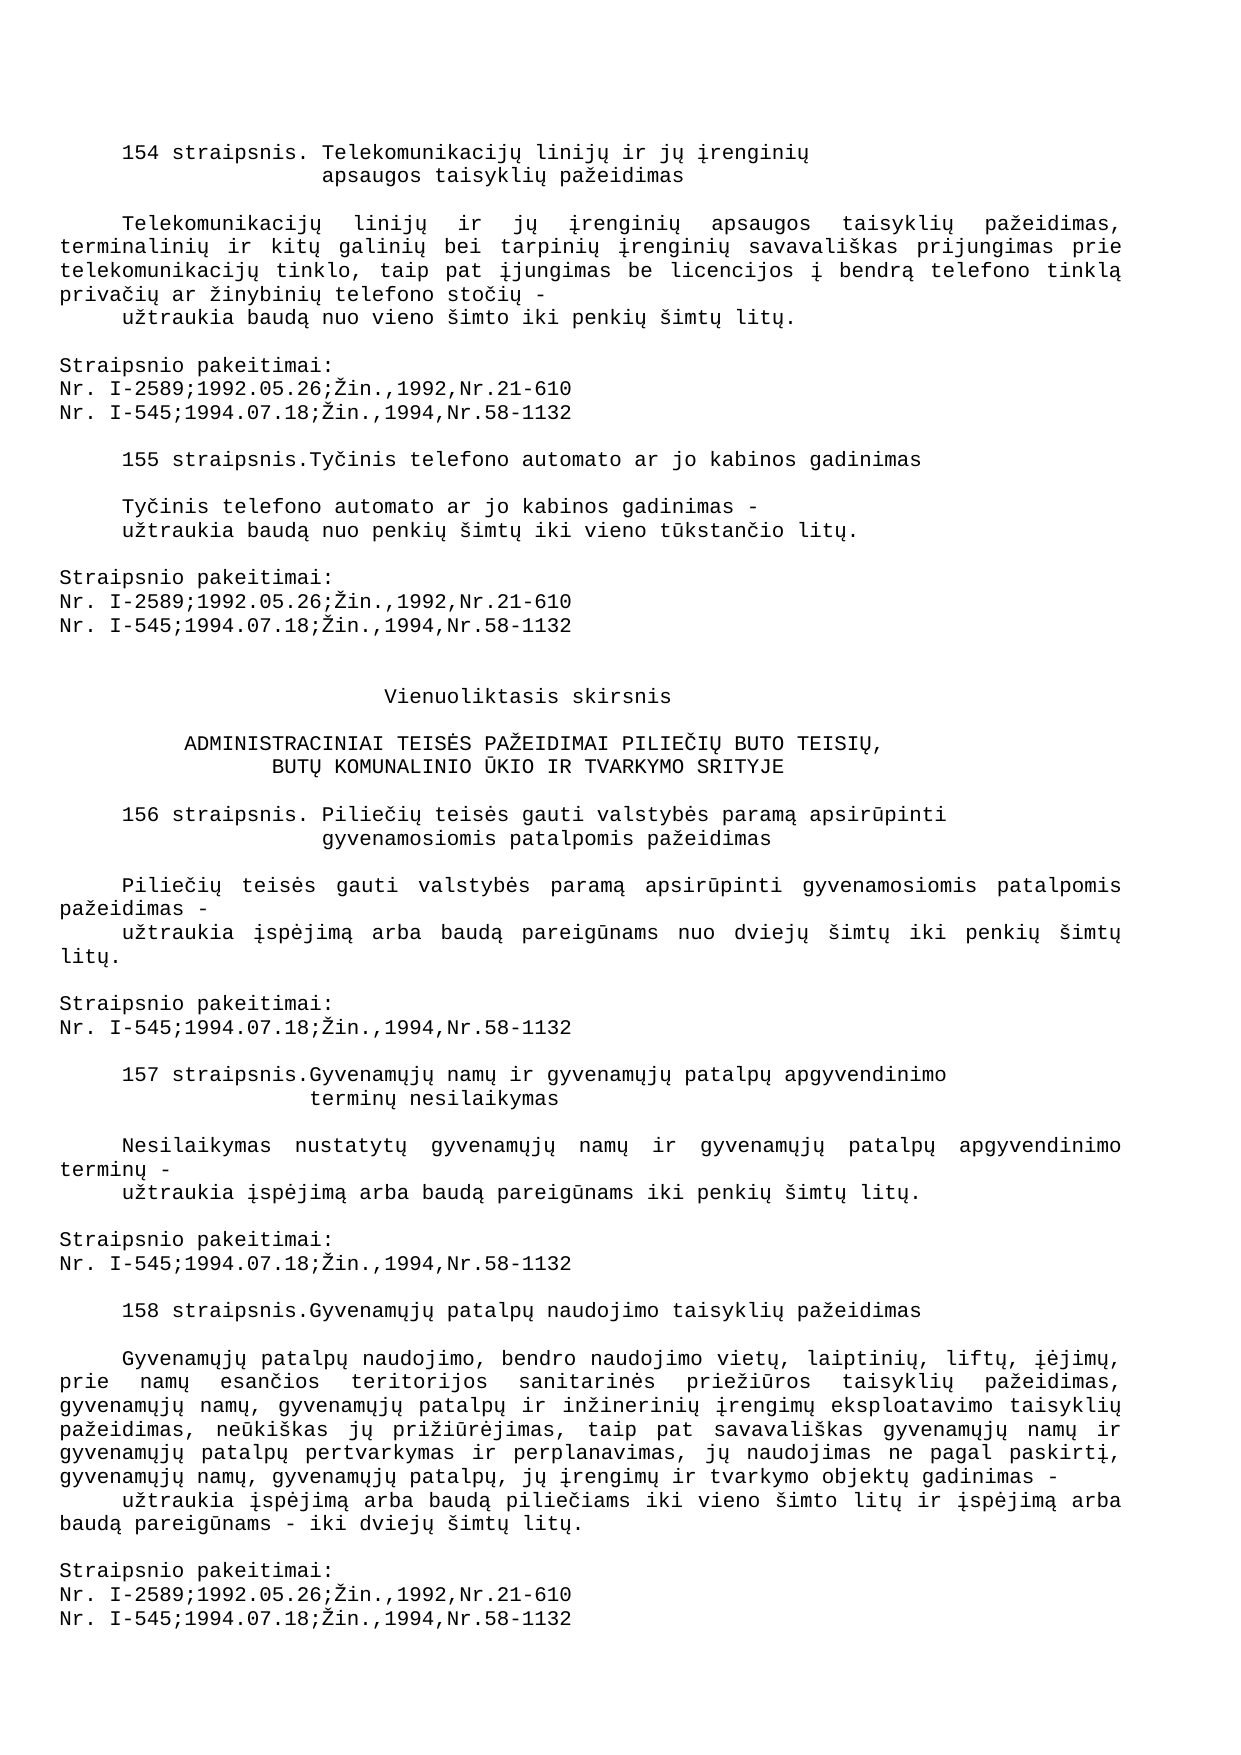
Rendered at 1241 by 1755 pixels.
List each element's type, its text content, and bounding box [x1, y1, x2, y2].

text užtraukia įspėjimą arba baudą pareigūnams nuo dviejų šimtų iki penkių šimtų litų. [59, 922, 1122, 969]
text ADMINISTRACINIAI TEISĖS PAŽEIDIMAI PILIEČIŲ BUTO TEISIŲ, [59, 733, 1122, 757]
text 157 straipsnis.Gyvenamųjų namų ir gyvenamųjų patalpų apgyvendinimo [59, 1064, 1122, 1088]
text apsaugos taisyklių pažeidimas [59, 165, 1122, 189]
text terminų nesilaikymas [59, 1088, 1122, 1111]
text Vienuoliktasis skirsnis [59, 686, 1122, 709]
text Straipsnio pakeitimai: [59, 1229, 1122, 1253]
text Nr. I-545;1994.07.18;Žin.,1994,Nr.58-1132 [59, 1017, 1122, 1040]
text Nr. I-2589;1992.05.26;Žin.,1992,Nr.21-610 [59, 1584, 1122, 1608]
text Straipsnio pakeitimai: [59, 1561, 1122, 1584]
text užtraukia įspėjimą arba baudą pareigūnams iki penkių šimtų litų. [59, 1182, 1122, 1206]
text BUTŲ KOMUNALINIO ŪKIO IR TVARKYMO SRITYJE [59, 757, 1122, 780]
text Nr. I-2589;1992.05.26;Žin.,1992,Nr.21-610 [59, 591, 1122, 615]
text 155 straipsnis.Tyčinis telefono automato ar jo kabinos gadinimas [59, 449, 1122, 473]
text Nr. I-545;1994.07.18;Žin.,1994,Nr.58-1132 [59, 615, 1122, 638]
text Piliečių teisės gauti valstybės paramą apsirūpinti gyvenamosiomis patalpomis pažeidimas - [59, 875, 1122, 922]
text Nr. I-2589;1992.05.26;Žin.,1992,Nr.21-610 [59, 378, 1122, 402]
text Nr. I-545;1994.07.18;Žin.,1994,Nr.58-1132 [59, 402, 1122, 426]
text Tyčinis telefono automato ar jo kabinos gadinimas - [59, 496, 1122, 520]
text Straipsnio pakeitimai: [59, 567, 1122, 591]
text užtraukia baudą nuo vieno šimto iki penkių šimtų litų. [59, 307, 1122, 331]
text 154 straipsnis. Telekomunikacijų linijų ir jų įrenginių [59, 142, 1122, 165]
text gyvenamosiomis patalpomis pažeidimas [59, 827, 1122, 851]
text Telekomunikacijų linijų ir jų įrenginių apsaugos taisyklių pažeidimas, terminalinių ir kitų galinių bei tarpinių įrenginių savavališkas prijungimas prie telekomunikacijų tinklo, taip pat įjungimas be licencijos į bendrą telefono tinklą privačių ar žinybinių telefono stočių - [59, 213, 1122, 307]
text užtraukia įspėjimą arba baudą piliečiams iki vieno šimto litų ir įspėjimą arba baudą pareigūnams - iki dviejų šimtų litų. [59, 1489, 1122, 1537]
text Nesilaikymas nustatytų gyvenamųjų namų ir gyvenamųjų patalpų apgyvendinimo terminų - [59, 1135, 1122, 1182]
text Gyvenamųjų patalpų naudojimo, bendro naudojimo vietų, laiptinių, liftų, įėjimų, prie namų esančios teritorijos sanitarinės priežiūros taisyklių pažeidimas, gyvenamųjų namų, gyvenamųjų patalpų ir inžinerinių įrengimų eksploatavimo taisyklių pažeidimas, neūkiškas jų prižiūrėjimas, taip pat savavališkas gyvenamųjų namų ir gyvenamųjų patalpų pertvarkymas ir perplanavimas, jų naudojimas ne pagal paskirtį, gyvenamųjų namų, gyvenamųjų patalpų, jų įrengimų ir tvarkymo objektų gadinimas - [59, 1348, 1122, 1489]
text Nr. I-545;1994.07.18;Žin.,1994,Nr.58-1132 [59, 1608, 1122, 1631]
text 156 straipsnis. Piliečių teisės gauti valstybės paramą apsirūpinti [59, 804, 1122, 827]
text 158 straipsnis.Gyvenamųjų patalpų naudojimo taisyklių pažeidimas [59, 1300, 1122, 1324]
text Nr. I-545;1994.07.18;Žin.,1994,Nr.58-1132 [59, 1253, 1122, 1277]
text Straipsnio pakeitimai: [59, 993, 1122, 1017]
text Straipsnio pakeitimai: [59, 354, 1122, 378]
text užtraukia baudą nuo penkių šimtų iki vieno tūkstančio litų. [59, 520, 1122, 544]
